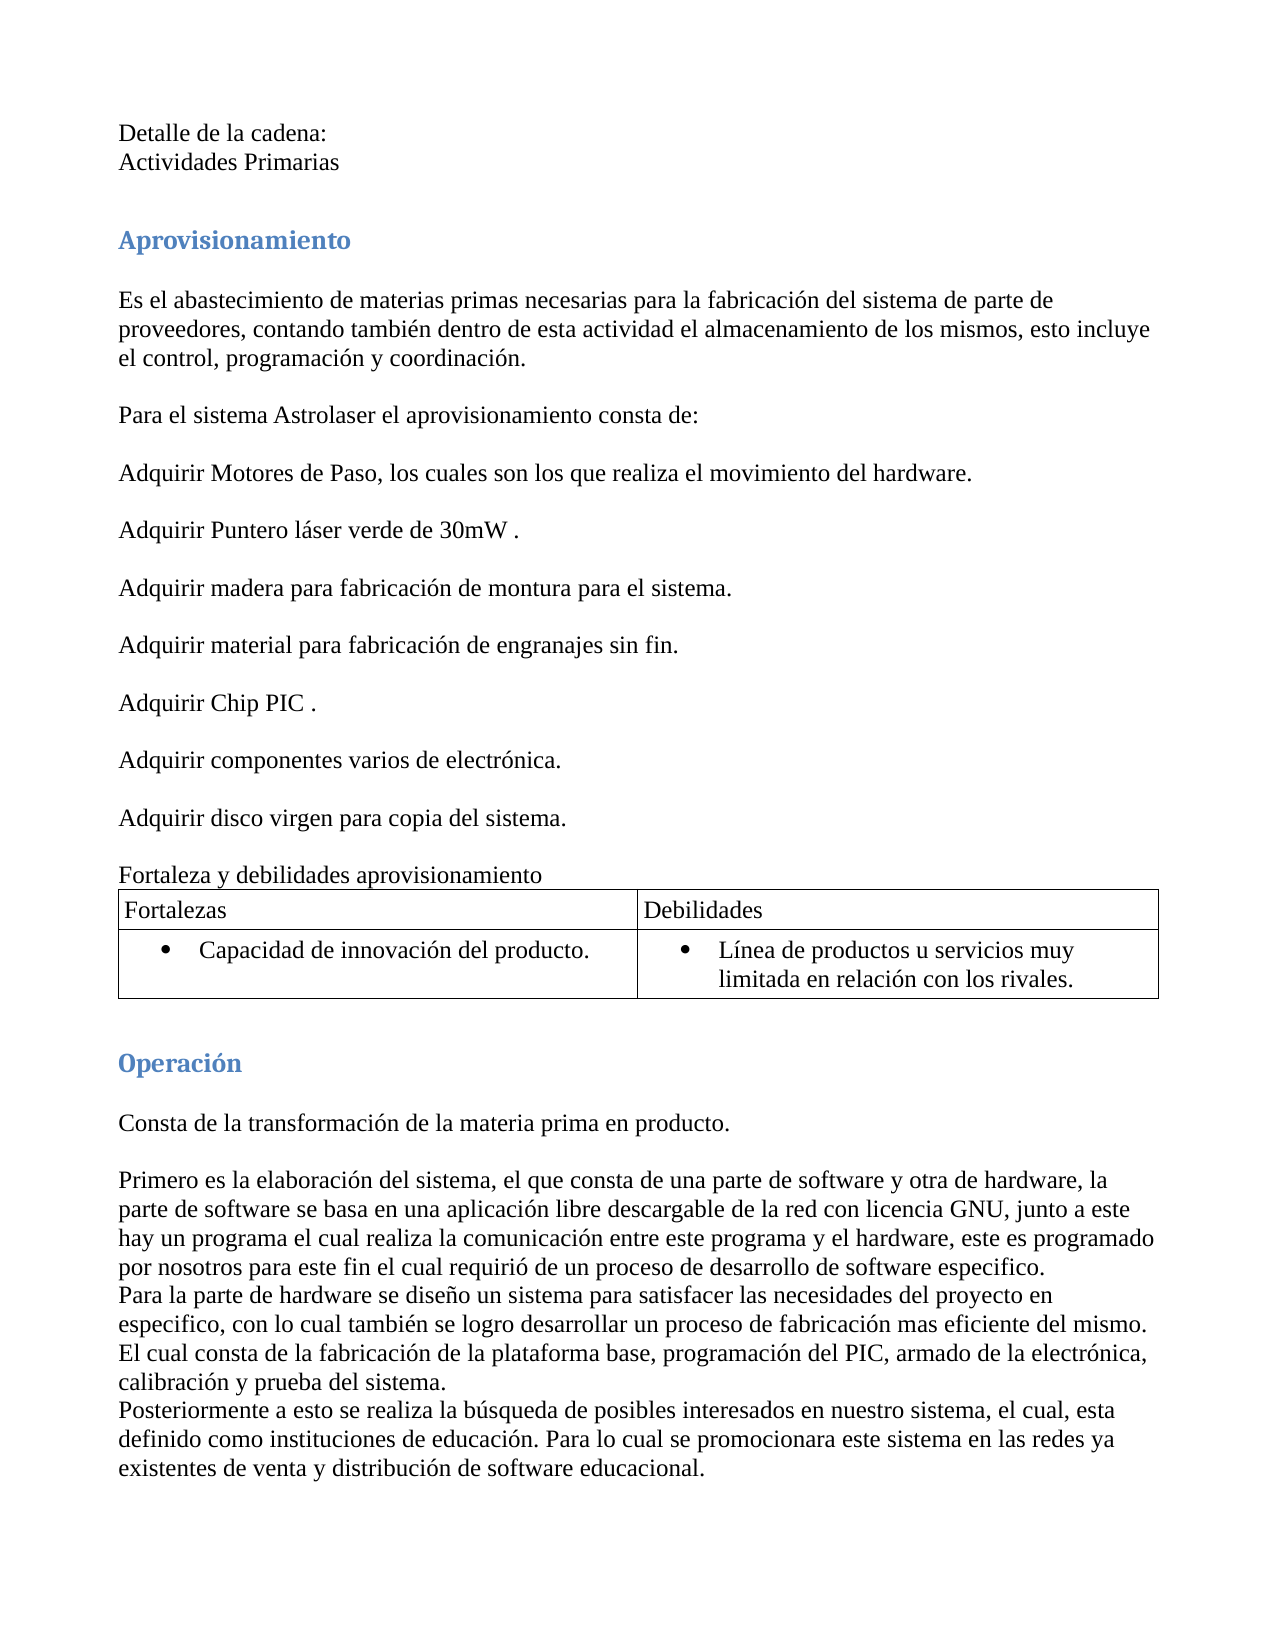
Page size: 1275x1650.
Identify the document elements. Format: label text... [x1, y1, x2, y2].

text Para la parte de hardware se diseño un sistema para satisfacer las necesidades del proyecto en especifico, con lo cual también se logro desarrollar un proceso de fabricación mas eficiente del mismo. El cual consta de la fabricación de la plataforma base, programación del PIC, armado de la electrónica, calibración y prueba del sistema. [118, 1280, 1157, 1395]
table_header Fortalezas [119, 890, 637, 929]
text Detalle de la cadena: [118, 118, 1157, 147]
subtitle Aprovisionamiento [118, 225, 1157, 256]
text Adquirir Chip PIC . [118, 688, 1157, 716]
text Fortaleza y debilidades aprovisionamiento [118, 860, 1157, 889]
text Es el abastecimiento de materias primas necesarias para la fabricación del sistema de parte de proveedores, contando también dentro de esta actividad el almacenamiento de los mismos, esto incluye el control, programación y coordinación. [118, 285, 1157, 371]
text Adquirir componentes varios de electrónica. [118, 745, 1157, 774]
text Adquirir madera para fabricación de montura para el sistema. [118, 573, 1157, 601]
text Consta de la transformación de la materia prima en producto. [118, 1108, 1157, 1137]
text Adquirir material para fabricación de engranajes sin fin. [118, 630, 1157, 659]
table_cell Capacidad de innovación del producto. [119, 930, 637, 998]
text Actividades Primarias [118, 147, 1157, 176]
text Adquirir Motores de Paso, los cuales son los que realiza el movimiento del hardware. [118, 458, 1157, 486]
text Posteriormente a esto se realiza la búsqueda de posibles interesados en nuestro sistema, el cual, esta definido como instituciones de educación. Para lo cual se promocionara este sistema en las redes ya existentes de venta y distribución de software educacional. [118, 1395, 1157, 1482]
table_cell Línea de productos u servicios muy limitada en relación con los rivales. [638, 930, 1158, 998]
text Para el sistema Astrolaser el aprovisionamiento consta de: [118, 400, 1157, 429]
text Adquirir disco virgen para copia del sistema. [118, 803, 1157, 831]
table_header Debilidades [638, 890, 1158, 929]
text Primero es la elaboración del sistema, el que consta de una parte de software y otra de hardware, la parte de software se basa en una aplicación libre descargable de la red con licencia GNU, junto a este hay un programa el cual realiza la comunicación entre este programa y el hardware, este es programado por nosotros para este fin el cual requirió de un proceso de desarrollo de software especifico. [118, 1165, 1157, 1280]
text Adquirir Puntero láser verde de 30mW . [118, 515, 1157, 544]
subtitle Operación [118, 1048, 1157, 1079]
